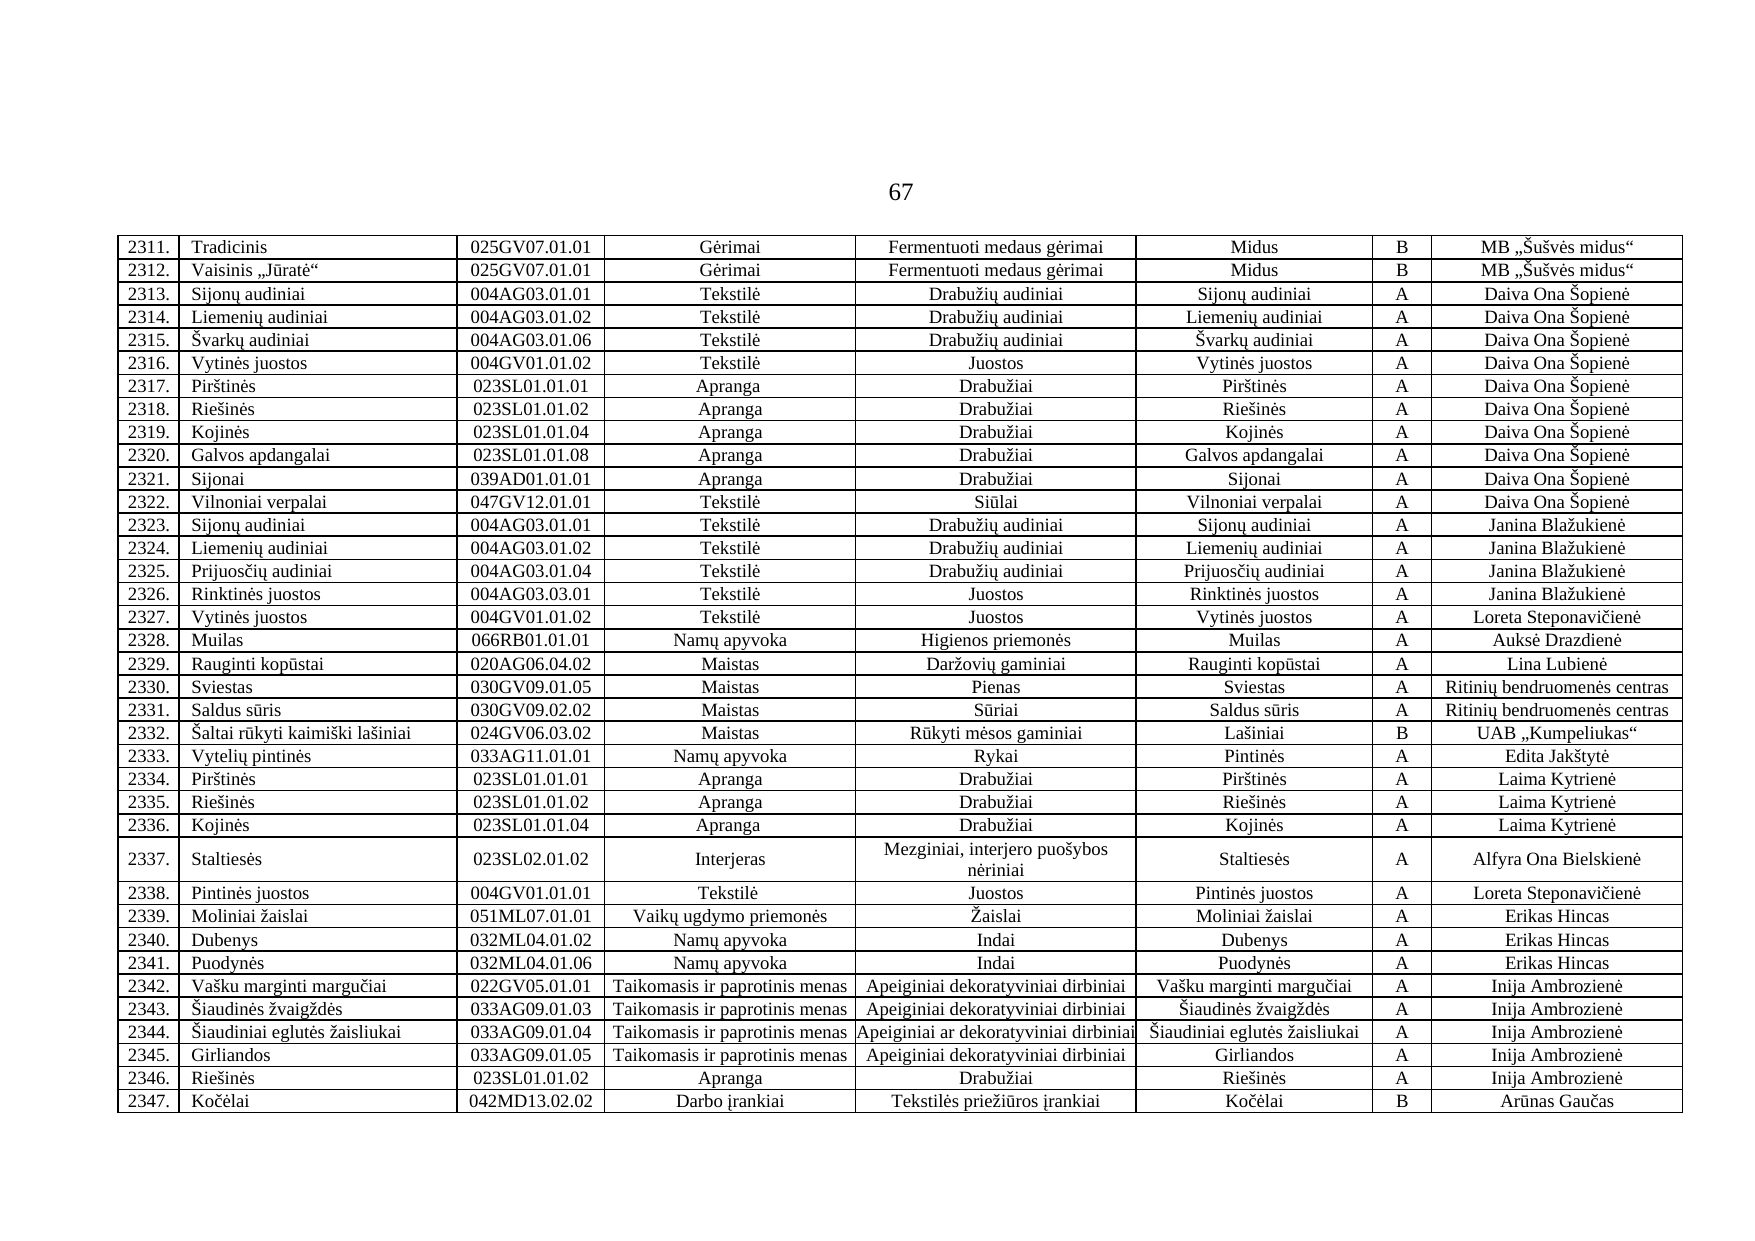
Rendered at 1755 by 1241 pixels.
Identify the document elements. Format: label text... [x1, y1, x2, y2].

table_cell Fermentuoti medaus gėrimai [856, 260, 1135, 281]
table_cell Girliandos [180, 1044, 456, 1066]
table_cell Drabužiai [856, 815, 1135, 836]
table_cell 2323. [119, 514, 178, 535]
table_cell 2320. [119, 445, 178, 466]
table_cell Liemenių audiniai [180, 306, 456, 327]
table_cell 2318. [119, 398, 178, 420]
table_cell Gėrimai [605, 260, 855, 281]
table_cell Daiva Ona Šopienė [1432, 329, 1682, 350]
table_cell Inija Ambrozienė [1432, 975, 1682, 996]
table_cell A [1373, 560, 1431, 582]
table_cell Daiva Ona Šopienė [1432, 421, 1682, 443]
table_cell Apeiginiai dekoratyviniai dirbiniai [856, 975, 1135, 996]
table_cell Higienos priemonės [856, 630, 1135, 651]
table_cell MB „Šušvės midus“ [1432, 260, 1682, 281]
table_cell Janina Blažukienė [1432, 514, 1682, 535]
table_cell 023SL01.01.02 [458, 1067, 604, 1089]
table_cell Apeiginiai dekoratyviniai dirbiniai [856, 1044, 1135, 1066]
table_cell Rykai [856, 745, 1135, 767]
table_cell Vytelių pintinės [180, 745, 456, 767]
table_cell Drabužiai [856, 375, 1135, 397]
table_cell Maistas [605, 699, 855, 720]
table_cell Pintinės [1137, 745, 1372, 767]
table_cell 2326. [119, 583, 178, 605]
table_cell Vilnoniai verpalai [1137, 491, 1372, 512]
table_cell 004AG03.01.06 [458, 329, 604, 350]
table_cell Vaikų ugdymo priemonės [605, 905, 855, 927]
table_cell Janina Blažukienė [1432, 537, 1682, 558]
table_cell 004AG03.01.02 [458, 306, 604, 327]
table_cell A [1373, 445, 1431, 466]
table_cell Vytinės juostos [180, 606, 456, 628]
table_cell Drabužiai [856, 1067, 1135, 1089]
table_cell Erikas Hincas [1432, 952, 1682, 973]
table_cell A [1373, 838, 1431, 881]
table_cell Galvos apdangalai [1137, 445, 1372, 466]
table_cell 004AG03.01.01 [458, 283, 604, 304]
table_cell Erikas Hincas [1432, 928, 1682, 950]
table_cell Drabužiai [856, 445, 1135, 466]
table_cell Siūlai [856, 491, 1135, 512]
table_cell Tekstilė [605, 583, 855, 605]
table_cell Namų apyvoka [605, 745, 855, 767]
table_cell Drabužiai [856, 398, 1135, 420]
table_cell MB „Šušvės midus“ [1432, 236, 1682, 258]
table_cell Prijuosčių audiniai [1137, 560, 1372, 582]
table_cell Saldus sūris [1137, 699, 1372, 720]
table_cell Tekstilė [605, 560, 855, 582]
table_cell A [1373, 468, 1431, 489]
table_cell A [1373, 306, 1431, 327]
table_cell Šiaudinės žvaigždės [180, 998, 456, 1019]
table_cell Laima Kytrienė [1432, 791, 1682, 813]
table_cell Saldus sūris [180, 699, 456, 720]
table_cell A [1373, 745, 1431, 767]
table_cell Apranga [605, 375, 855, 397]
table_cell A [1373, 1067, 1431, 1089]
table_cell 2345. [119, 1044, 178, 1066]
table_cell Riešinės [180, 1067, 456, 1089]
table_cell Vaisinis „Jūratė“ [180, 260, 456, 281]
table_cell Tradicinis [180, 236, 456, 258]
table_cell Drabužių audiniai [856, 306, 1135, 327]
table_cell A [1373, 676, 1431, 697]
table_cell A [1373, 653, 1431, 674]
table_cell Pienas [856, 676, 1135, 697]
table_cell 025GV07.01.01 [458, 236, 604, 258]
table_cell 030GV09.02.02 [458, 699, 604, 720]
table_cell Daiva Ona Šopienė [1432, 468, 1682, 489]
table_cell 004AG03.01.04 [458, 560, 604, 582]
table_cell 2328. [119, 630, 178, 651]
table_cell Drabužiai [856, 468, 1135, 489]
table_cell 2344. [119, 1021, 178, 1042]
table_cell Daiva Ona Šopienė [1432, 375, 1682, 397]
table_cell Apranga [605, 815, 855, 836]
table_cell 2312. [119, 260, 178, 281]
table_cell 033AG09.01.05 [458, 1044, 604, 1066]
table_cell A [1373, 1021, 1431, 1042]
table_cell A [1373, 606, 1431, 628]
table_cell Vytinės juostos [180, 352, 456, 373]
table_cell A [1373, 375, 1431, 397]
table_cell Sviestas [1137, 676, 1372, 697]
table_cell 023SL01.01.01 [458, 768, 604, 790]
table_cell Loreta Steponavičienė [1432, 606, 1682, 628]
table_cell 2347. [119, 1090, 178, 1112]
table_cell Sijonų audiniai [1137, 514, 1372, 535]
table_cell Lina Lubienė [1432, 653, 1682, 674]
table_cell Riešinės [180, 398, 456, 420]
table_cell A [1373, 491, 1431, 512]
table_cell Vytinės juostos [1137, 606, 1372, 628]
table_cell Pirštinės [1137, 768, 1372, 790]
table_cell A [1373, 952, 1431, 973]
table_cell 047GV12.01.01 [458, 491, 604, 512]
table_cell Riešinės [1137, 398, 1372, 420]
table_cell Taikomasis ir paprotinis menas [605, 1021, 855, 1042]
table_cell Midus [1137, 236, 1372, 258]
table_cell Sūriai [856, 699, 1135, 720]
table_cell Šiaudinės žvaigždės [1137, 998, 1372, 1019]
table_cell 023SL01.01.08 [458, 445, 604, 466]
table_cell 023SL01.01.01 [458, 375, 604, 397]
table_cell Juostos [856, 606, 1135, 628]
table_cell Tekstilė [605, 514, 855, 535]
table_cell B [1373, 722, 1431, 743]
table_cell 2322. [119, 491, 178, 512]
table_cell Apranga [605, 421, 855, 443]
table_cell Janina Blažukienė [1432, 583, 1682, 605]
table_cell Janina Blažukienė [1432, 560, 1682, 582]
table_cell Juostos [856, 882, 1135, 904]
table_cell Dubenys [1137, 928, 1372, 950]
table_cell 022GV05.01.01 [458, 975, 604, 996]
table_cell Taikomasis ir paprotinis menas [605, 975, 855, 996]
table_cell Daiva Ona Šopienė [1432, 306, 1682, 327]
table_cell A [1373, 1044, 1431, 1066]
table_cell 2335. [119, 791, 178, 813]
table_cell Rauginti kopūstai [180, 653, 456, 674]
table_cell 033AG09.01.04 [458, 1021, 604, 1042]
table_cell Rūkyti mėsos gaminiai [856, 722, 1135, 743]
table_cell Pintinės juostos [1137, 882, 1372, 904]
table_cell Dubenys [180, 928, 456, 950]
table_cell A [1373, 882, 1431, 904]
table_cell 039AD01.01.01 [458, 468, 604, 489]
table_cell Maistas [605, 722, 855, 743]
table_cell Muilas [1137, 630, 1372, 651]
table_cell A [1373, 768, 1431, 790]
table_cell B [1373, 236, 1431, 258]
table_cell Gėrimai [605, 236, 855, 258]
table_cell 2343. [119, 998, 178, 1019]
table_cell Švarkų audiniai [1137, 329, 1372, 350]
table_cell Liemenių audiniai [180, 537, 456, 558]
table_cell Kočėlai [1137, 1090, 1372, 1112]
table_cell Apranga [605, 468, 855, 489]
table_cell Rauginti kopūstai [1137, 653, 1372, 674]
table_cell 2324. [119, 537, 178, 558]
table_cell 024GV06.03.02 [458, 722, 604, 743]
table_cell 2334. [119, 768, 178, 790]
table_cell Auksė Drazdienė [1432, 630, 1682, 651]
table_cell Muilas [180, 630, 456, 651]
table_cell Pirštinės [180, 768, 456, 790]
table_cell Prijuosčių audiniai [180, 560, 456, 582]
table_cell 051ML07.01.01 [458, 905, 604, 927]
table_cell 2329. [119, 653, 178, 674]
table_cell Indai [856, 952, 1135, 973]
table_cell 032ML04.01.02 [458, 928, 604, 950]
table_cell 2337. [119, 838, 178, 881]
table_cell A [1373, 630, 1431, 651]
table_cell Interjeras [605, 838, 855, 881]
table_cell 020AG06.04.02 [458, 653, 604, 674]
table_cell Moliniai žaislai [1137, 905, 1372, 927]
table_cell Tekstilė [605, 537, 855, 558]
table_cell 2317. [119, 375, 178, 397]
table_cell 004AG03.01.02 [458, 537, 604, 558]
table_cell Staltiesės [1137, 838, 1372, 881]
table_cell Juostos [856, 352, 1135, 373]
table_cell 2313. [119, 283, 178, 304]
table_cell Apranga [605, 445, 855, 466]
table_cell 2330. [119, 676, 178, 697]
table_cell 2340. [119, 928, 178, 950]
table_cell Drabužiai [856, 791, 1135, 813]
table_cell A [1373, 583, 1431, 605]
table_cell 066RB01.01.01 [458, 630, 604, 651]
table_cell Rinktinės juostos [180, 583, 456, 605]
table_cell Juostos [856, 583, 1135, 605]
table_cell Namų apyvoka [605, 928, 855, 950]
table_cell A [1373, 699, 1431, 720]
table_cell Midus [1137, 260, 1372, 281]
table_cell 033AG11.01.01 [458, 745, 604, 767]
table_cell Drabužių audiniai [856, 537, 1135, 558]
table_cell Laima Kytrienė [1432, 815, 1682, 836]
table_cell Apranga [605, 1067, 855, 1089]
table_cell Maistas [605, 676, 855, 697]
table_cell Lašiniai [1137, 722, 1372, 743]
table_cell Vašku marginti margučiai [1137, 975, 1372, 996]
table_cell A [1373, 283, 1431, 304]
table_cell Liemenių audiniai [1137, 306, 1372, 327]
table_cell Žaislai [856, 905, 1135, 927]
table_cell B [1373, 1090, 1431, 1112]
table_cell 2315. [119, 329, 178, 350]
table_cell Vašku marginti margučiai [180, 975, 456, 996]
table_cell Inija Ambrozienė [1432, 1021, 1682, 1042]
table_cell Kojinės [180, 815, 456, 836]
table_cell Kojinės [180, 421, 456, 443]
table_cell Alfyra Ona Bielskienė [1432, 838, 1682, 881]
table_cell Kočėlai [180, 1090, 456, 1112]
table_cell 025GV07.01.01 [458, 260, 604, 281]
table_cell Riešinės [180, 791, 456, 813]
table_cell Inija Ambrozienė [1432, 1044, 1682, 1066]
table_cell Tekstilės priežiūros įrankiai [856, 1090, 1135, 1112]
table_cell Tekstilė [605, 352, 855, 373]
table_cell 2338. [119, 882, 178, 904]
table_cell Moliniai žaislai [180, 905, 456, 927]
table_cell Daiva Ona Šopienė [1432, 283, 1682, 304]
table_cell Riešinės [1137, 1067, 1372, 1089]
table_cell 2311. [119, 236, 178, 258]
table_cell Švarkų audiniai [180, 329, 456, 350]
table_cell Drabužių audiniai [856, 283, 1135, 304]
table_cell Daiva Ona Šopienė [1432, 352, 1682, 373]
table_cell 2342. [119, 975, 178, 996]
table_cell Ritinių bendruomenės centras [1432, 676, 1682, 697]
table_cell Šaltai rūkyti kaimiški lašiniai [180, 722, 456, 743]
table_cell 2319. [119, 421, 178, 443]
table_cell A [1373, 537, 1431, 558]
table_cell Sviestas [180, 676, 456, 697]
table_cell A [1373, 421, 1431, 443]
table_cell Fermentuoti medaus gėrimai [856, 236, 1135, 258]
table_cell Erikas Hincas [1432, 905, 1682, 927]
table_cell Apranga [605, 398, 855, 420]
table_cell Rinktinės juostos [1137, 583, 1372, 605]
table_cell A [1373, 398, 1431, 420]
table_cell 004GV01.01.02 [458, 352, 604, 373]
table_cell Sijonai [1137, 468, 1372, 489]
table_cell Apranga [605, 768, 855, 790]
table_cell 004AG03.03.01 [458, 583, 604, 605]
table_cell Puodynės [1137, 952, 1372, 973]
table_cell Drabužių audiniai [856, 560, 1135, 582]
table_cell Taikomasis ir paprotinis menas [605, 998, 855, 1019]
table_cell Indai [856, 928, 1135, 950]
table_cell Daiva Ona Šopienė [1432, 398, 1682, 420]
table_cell Namų apyvoka [605, 630, 855, 651]
table_cell Pirštinės [1137, 375, 1372, 397]
table_cell Darbo įrankiai [605, 1090, 855, 1112]
table_cell 2331. [119, 699, 178, 720]
table_cell 2321. [119, 468, 178, 489]
table_cell 2346. [119, 1067, 178, 1089]
table_cell Tekstilė [605, 606, 855, 628]
table_cell Daiva Ona Šopienė [1432, 445, 1682, 466]
table_cell Staltiesės [180, 838, 456, 881]
table_cell 2341. [119, 952, 178, 973]
table_cell 023SL01.01.04 [458, 421, 604, 443]
table_cell Namų apyvoka [605, 952, 855, 973]
table_cell 004GV01.01.01 [458, 882, 604, 904]
table_cell Loreta Steponavičienė [1432, 882, 1682, 904]
table_cell Tekstilė [605, 306, 855, 327]
table_cell Tekstilė [605, 882, 855, 904]
table_cell Apeiginiai dekoratyviniai dirbiniai [856, 998, 1135, 1019]
table_cell 004GV01.01.02 [458, 606, 604, 628]
table_cell 032ML04.01.06 [458, 952, 604, 973]
table_cell A [1373, 905, 1431, 927]
table_cell Tekstilė [605, 329, 855, 350]
table_cell Maistas [605, 653, 855, 674]
table_cell Ritinių bendruomenės centras [1432, 699, 1682, 720]
table_cell Riešinės [1137, 791, 1372, 813]
table_cell Girliandos [1137, 1044, 1372, 1066]
table_cell 004AG03.01.01 [458, 514, 604, 535]
table_cell Sijonų audiniai [180, 283, 456, 304]
table_cell Šiaudiniai eglutės žaisliukai [180, 1021, 456, 1042]
table_cell Apeiginiai ar dekoratyviniai dirbiniai [856, 1021, 1135, 1042]
table_cell 2327. [119, 606, 178, 628]
table_cell Puodynės [180, 952, 456, 973]
table_cell Sijonų audiniai [1137, 283, 1372, 304]
table_cell Vytinės juostos [1137, 352, 1372, 373]
table_cell 023SL01.01.04 [458, 815, 604, 836]
table_cell Drabužiai [856, 768, 1135, 790]
table_cell A [1373, 928, 1431, 950]
table_cell 2316. [119, 352, 178, 373]
table_cell Vilnoniai verpalai [180, 491, 456, 512]
table_cell Kojinės [1137, 421, 1372, 443]
table_cell Inija Ambrozienė [1432, 1067, 1682, 1089]
table_cell Tekstilė [605, 283, 855, 304]
table_cell 2332. [119, 722, 178, 743]
table_cell Daržovių gaminiai [856, 653, 1135, 674]
table_cell Taikomasis ir paprotinis menas [605, 1044, 855, 1066]
table_cell A [1373, 975, 1431, 996]
table_cell 033AG09.01.03 [458, 998, 604, 1019]
table_cell A [1373, 791, 1431, 813]
table_cell Arūnas Gaučas [1432, 1090, 1682, 1112]
table_cell Liemenių audiniai [1137, 537, 1372, 558]
table_cell 2333. [119, 745, 178, 767]
table_cell 2336. [119, 815, 178, 836]
table_cell A [1373, 998, 1431, 1019]
table_cell Tekstilė [605, 491, 855, 512]
table_cell Drabužiai [856, 421, 1135, 443]
table_cell Pirštinės [180, 375, 456, 397]
table_cell Daiva Ona Šopienė [1432, 491, 1682, 512]
table_cell 2314. [119, 306, 178, 327]
table_cell Edita Jakštytė [1432, 745, 1682, 767]
table_cell B [1373, 260, 1431, 281]
table_cell 2339. [119, 905, 178, 927]
table_cell 023SL01.01.02 [458, 791, 604, 813]
table_cell Sijonai [180, 468, 456, 489]
table_cell Galvos apdangalai [180, 445, 456, 466]
table_cell Drabužių audiniai [856, 514, 1135, 535]
table_cell A [1373, 514, 1431, 535]
table_cell A [1373, 815, 1431, 836]
table_cell UAB „Kumpeliukas“ [1432, 722, 1682, 743]
table_cell 023SL01.01.02 [458, 398, 604, 420]
table_cell Pintinės juostos [180, 882, 456, 904]
table_cell 2325. [119, 560, 178, 582]
table_cell Mezginiai, interjero puošybos nėriniai [856, 838, 1135, 881]
table_cell Laima Kytrienė [1432, 768, 1682, 790]
table_cell Kojinės [1137, 815, 1372, 836]
table_cell A [1373, 329, 1431, 350]
table_cell Šiaudiniai eglutės žaisliukai [1137, 1021, 1372, 1042]
table_cell 023SL02.01.02 [458, 838, 604, 881]
table_cell Drabužių audiniai [856, 329, 1135, 350]
table_cell 030GV09.01.05 [458, 676, 604, 697]
table_cell 042MD13.02.02 [458, 1090, 604, 1112]
table_cell Apranga [605, 791, 855, 813]
table_cell Sijonų audiniai [180, 514, 456, 535]
table_cell Inija Ambrozienė [1432, 998, 1682, 1019]
table_cell A [1373, 352, 1431, 373]
